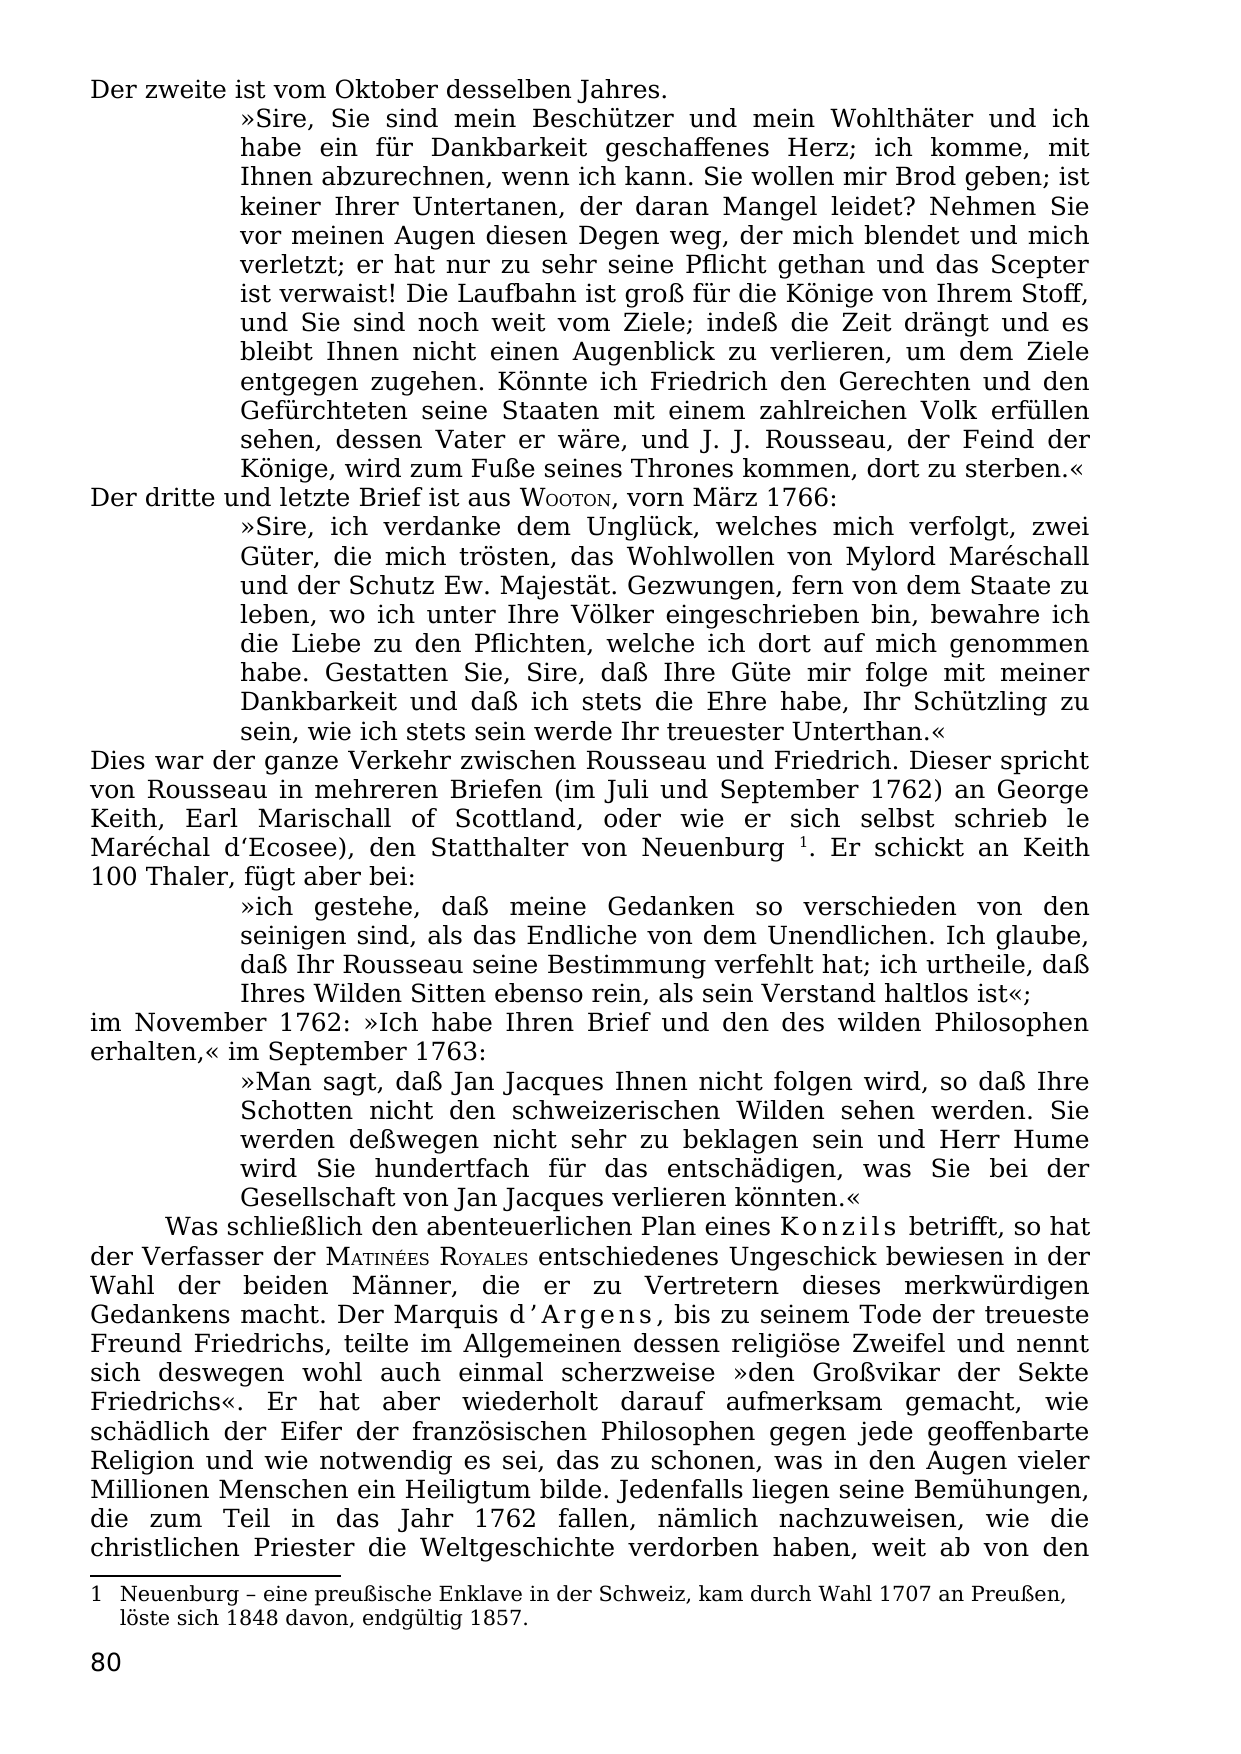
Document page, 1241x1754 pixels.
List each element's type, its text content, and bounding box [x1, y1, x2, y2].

text »ich gestehe, daß meine Gedanken so verschieden von den seinigen sind, als das Endliche von dem Unendlichen. Ich glaube, daß Ihr Rousseau seine Bestimmung verfehlt hat; ich urtheile, daß Ihres Wilden Sitten ebenso rein, als sein Verstand haltlos ist«; [240, 892, 1091, 1008]
text »Sire, ich verdanke dem Unglück, welches mich verfolgt, zwei Güter, die mich trösten, das Wohlwollen von Mylord Maréschall und der Schutz Ew. Majestät. Gezwungen, fern von dem Staate zu leben, wo ich unter Ihre Völker eingeschrieben bin, bewahre ich die Liebe zu den Pflichten, welche ich dort auf mich genommen habe. Gestatten Sie, Sire, daß Ihre Güte mir folge mit meiner Dankbarkeit und daß ich stets die Ehre habe, Ihr Schützling zu sein, wie ich stets sein werde Ihr treuester Unterthan.« [240, 512, 1091, 746]
text Der dritte und letzte Brief ist aus Wooton, vorn März 1766: [90, 483, 1091, 512]
text im November 1762: »Ich habe Ihren Brief und den des wilden Philosophen erhalten,« im September 1763: [90, 1008, 1091, 1067]
text Was schließlich den abenteuerlichen Plan eines Konzils betrifft, so hat der Verfasser der Matinées Royales entschiedenes Ungeschick bewiesen in der Wahl der beiden Männer, die er zu Vertretern dieses merkwürdigen Gedankens macht. Der Marquis d’Argens, bis zu seinem Tode der treueste Freund Friedrichs, teilte im Allgemeinen dessen religiöse Zweifel und nennt sich deswegen wohl auch einmal scherzweise »den Großvikar der Sekte Friedrichs«. Er hat aber wiederholt darauf aufmerksam gemacht, wie schädlich der Eifer der französischen Philosophen gegen jede geoffenbarte Religion und wie notwendig es sei, das zu schonen, was in den Augen vieler Millionen Menschen ein Heiligtum bilde. Jedenfalls liegen seine Bemühungen, die zum Teil in das Jahr 1762 fallen, nämlich nachzuweisen, wie die christlichen Priester die Weltgeschichte verdorben haben, weit ab von den [90, 1212, 1091, 1562]
text »Man sagt, daß Jan Jacques Ihnen nicht folgen wird, so daß Ihre Schotten nicht den schweizerischen Wilden sehen werden. Sie werden deßwegen nicht sehr zu beklagen sein und Herr Hume wird Sie hundertfach für das entschädigen, was Sie bei der Gesellschaft von Jan Jacques verlieren könnten.« [240, 1067, 1091, 1212]
text »Sire, Sie sind mein Beschützer und mein Wohlthäter und ich habe ein für Dankbarkeit geschaffenes Herz; ich komme, mit Ihnen abzurechnen, wenn ich kann. Sie wollen mir Brod geben; ist keiner Ihrer Untertanen, der daran Mangel leidet? Nehmen Sie vor meinen Augen diesen Degen weg, der mich blendet und mich verletzt; er hat nur zu sehr seine Pflicht gethan und das Scepter ist verwaist! Die Laufbahn ist groß für die Könige von Ihrem Stoff, und Sie sind noch weit vom Ziele; indeß die Zeit drängt und es bleibt Ihnen nicht einen Augenblick zu verlieren, um dem Ziele entgegen zugehen. Könnte ich Friedrich den Gerechten und den Gefürchteten seine Staaten mit einem zahlreichen Volk erfüllen sehen, dessen Vater er wäre, und J. J. Rousseau, der Feind der Könige, wird zum Fuße seines Thrones kommen, dort zu sterben.« [240, 104, 1091, 483]
text Neuenburg – eine preußische Enklave in der Schweiz, kam durch Wahl 1707 an Preußen, löste sich 1848 davon, endgültig 1857. [90, 1582, 1091, 1631]
text Der zweite ist vom Oktober desselben Jahres. [90, 75, 1091, 104]
text Dies war der ganze Verkehr zwischen Rousseau und Friedrich. Dieser spricht von Rousseau in mehreren Briefen (im Juli und September 1762) an George Keith, Earl Marischall of Scottland, oder wie er sich selbst schrieb le Maréchal d‘Ecosee), den Statthalter von Neuenburg . Er schickt an Keith 100 Thaler, fügt aber bei: [90, 746, 1091, 892]
